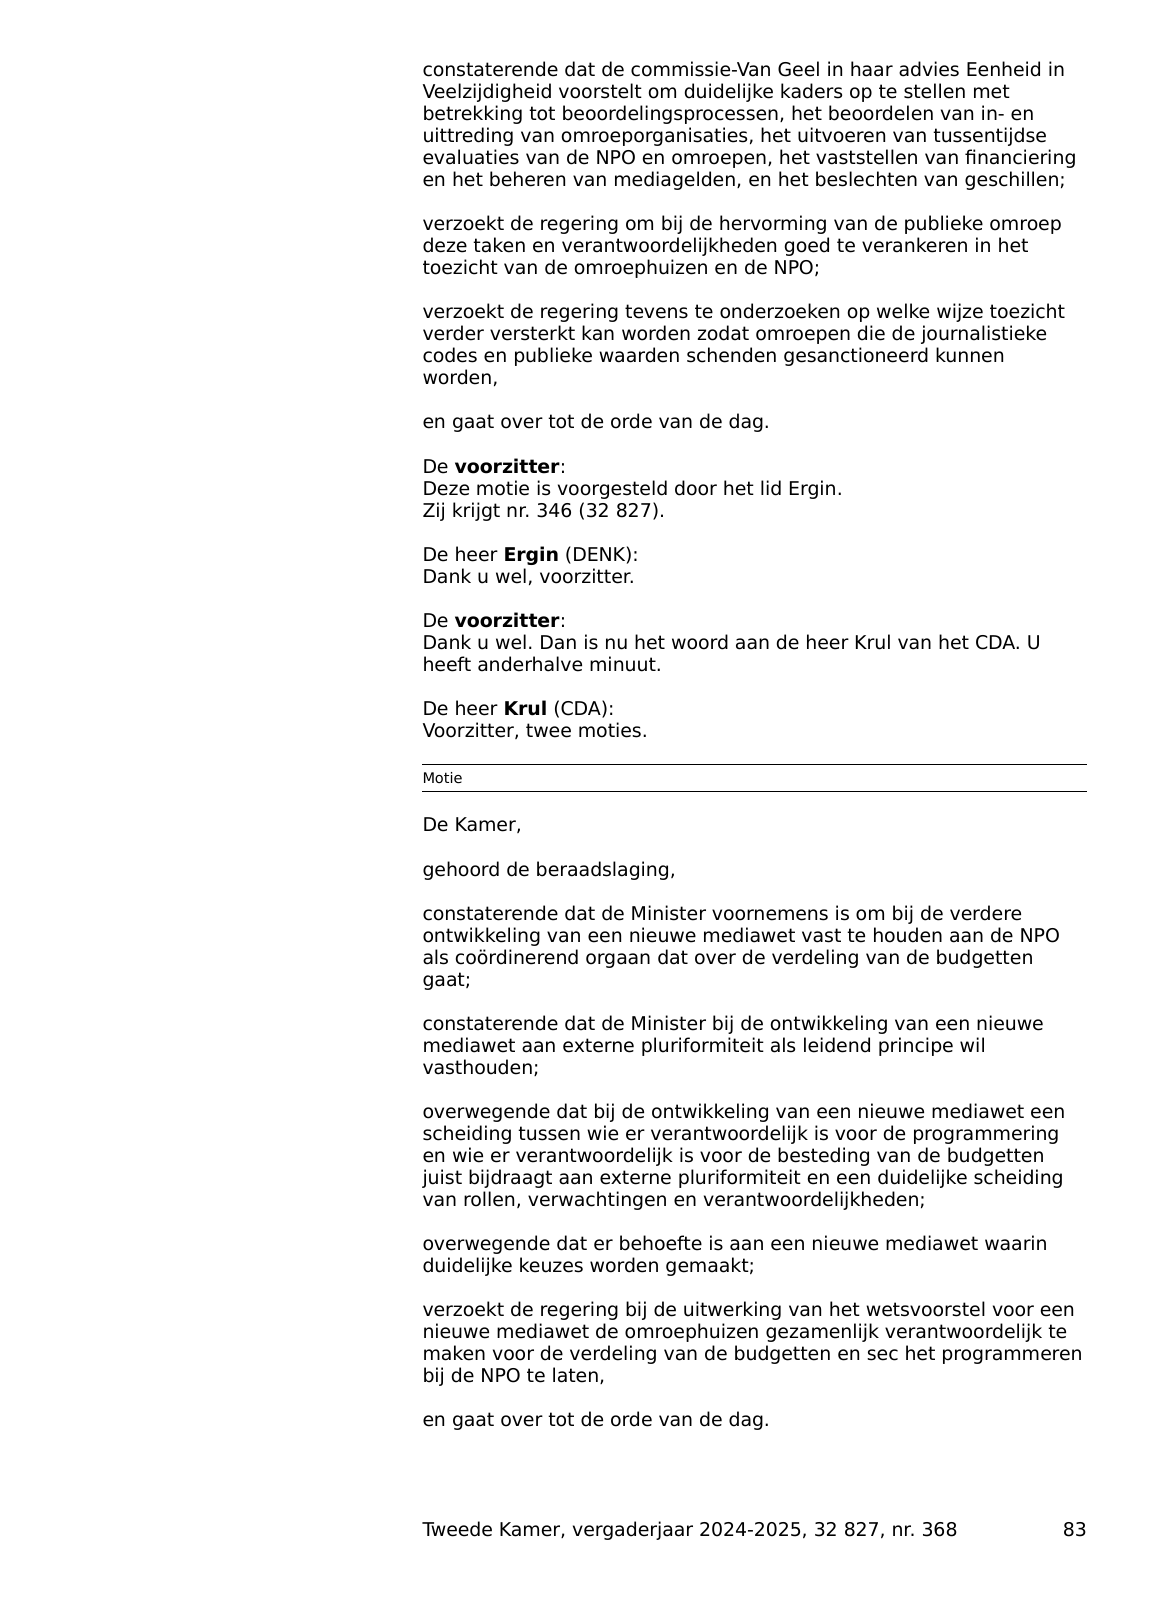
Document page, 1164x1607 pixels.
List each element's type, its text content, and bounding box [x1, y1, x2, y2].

text constaterende dat de Minister bij de ontwikkeling van een nieuwe mediawet aan externe pluriformiteit als leidend principe wil vasthouden; [422, 1013, 1087, 1079]
text verzoekt de regering om bij de hervorming van de publieke omroep deze taken en verantwoordelijkheden goed te verankeren in het toezicht van de omroephuizen en de NPO; [422, 213, 1087, 279]
text verzoekt de regering bij de uitwerking van het wetsvoorstel voor een nieuwe mediawet de omroephuizen gezamenlijk verantwoordelijk te maken voor de verdeling van de budgetten en sec het programmeren bij de NPO te laten, [422, 1299, 1087, 1387]
text Dank u wel, voorzitter. [422, 566, 1087, 588]
text Voorzitter, twee moties. [422, 720, 1087, 742]
text constaterende dat de Minister voornemens is om bij de verdere ontwikkeling van een nieuwe mediawet vast te houden aan de NPO als coördinerend orgaan dat over de verdeling van de budgetten gaat; [422, 903, 1087, 991]
table_header Motie [422, 765, 1087, 791]
text De voorzitter: [422, 456, 1087, 477]
text Zij krijgt nr. 346 (32 827). [422, 499, 1087, 521]
text De heer Ergin (DENK): [422, 544, 1087, 566]
text overwegende dat er behoefte is aan een nieuwe mediawet waarin duidelijke keuzes worden gemaakt; [422, 1233, 1087, 1277]
text De Kamer, [422, 814, 1087, 836]
text De voorzitter: [422, 610, 1087, 632]
text Deze motie is voorgesteld door het lid Ergin. [422, 477, 1087, 499]
text gehoord de beraadslaging, [422, 858, 1087, 881]
text De heer Krul (CDA): [422, 698, 1087, 720]
text overwegende dat bij de ontwikkeling van een nieuwe mediawet een scheiding tussen wie er verantwoordelijk is voor de programmering en wie er verantwoordelijk is voor de besteding van de budgetten juist bijdraagt aan externe pluriformiteit en een duidelijke scheiding van rollen, verwachtingen en verantwoordelijkheden; [422, 1101, 1087, 1211]
text constaterende dat de commissie-Van Geel in haar advies Eenheid in Veelzijdigheid voorstelt om duidelijke kaders op te stellen met betrekking tot beoordelingsprocessen, het beoordelen van in- en uittreding van omroeporganisaties, het uitvoeren van tussentijdse evaluaties van de NPO en omroepen, het vaststellen van financiering en het beheren van mediagelden, en het beslechten van geschillen; [422, 59, 1087, 191]
text Dank u wel. Dan is nu het woord aan de heer Krul van het CDA. U heeft anderhalve minuut. [422, 632, 1087, 676]
text en gaat over tot de orde van de dag. [422, 411, 1087, 433]
text verzoekt de regering tevens te onderzoeken op welke wijze toezicht verder versterkt kan worden zodat omroepen die de journalistieke codes en publieke waarden schenden gesanctioneerd kunnen worden, [422, 301, 1087, 389]
text en gaat over tot de orde van de dag. [422, 1409, 1087, 1431]
